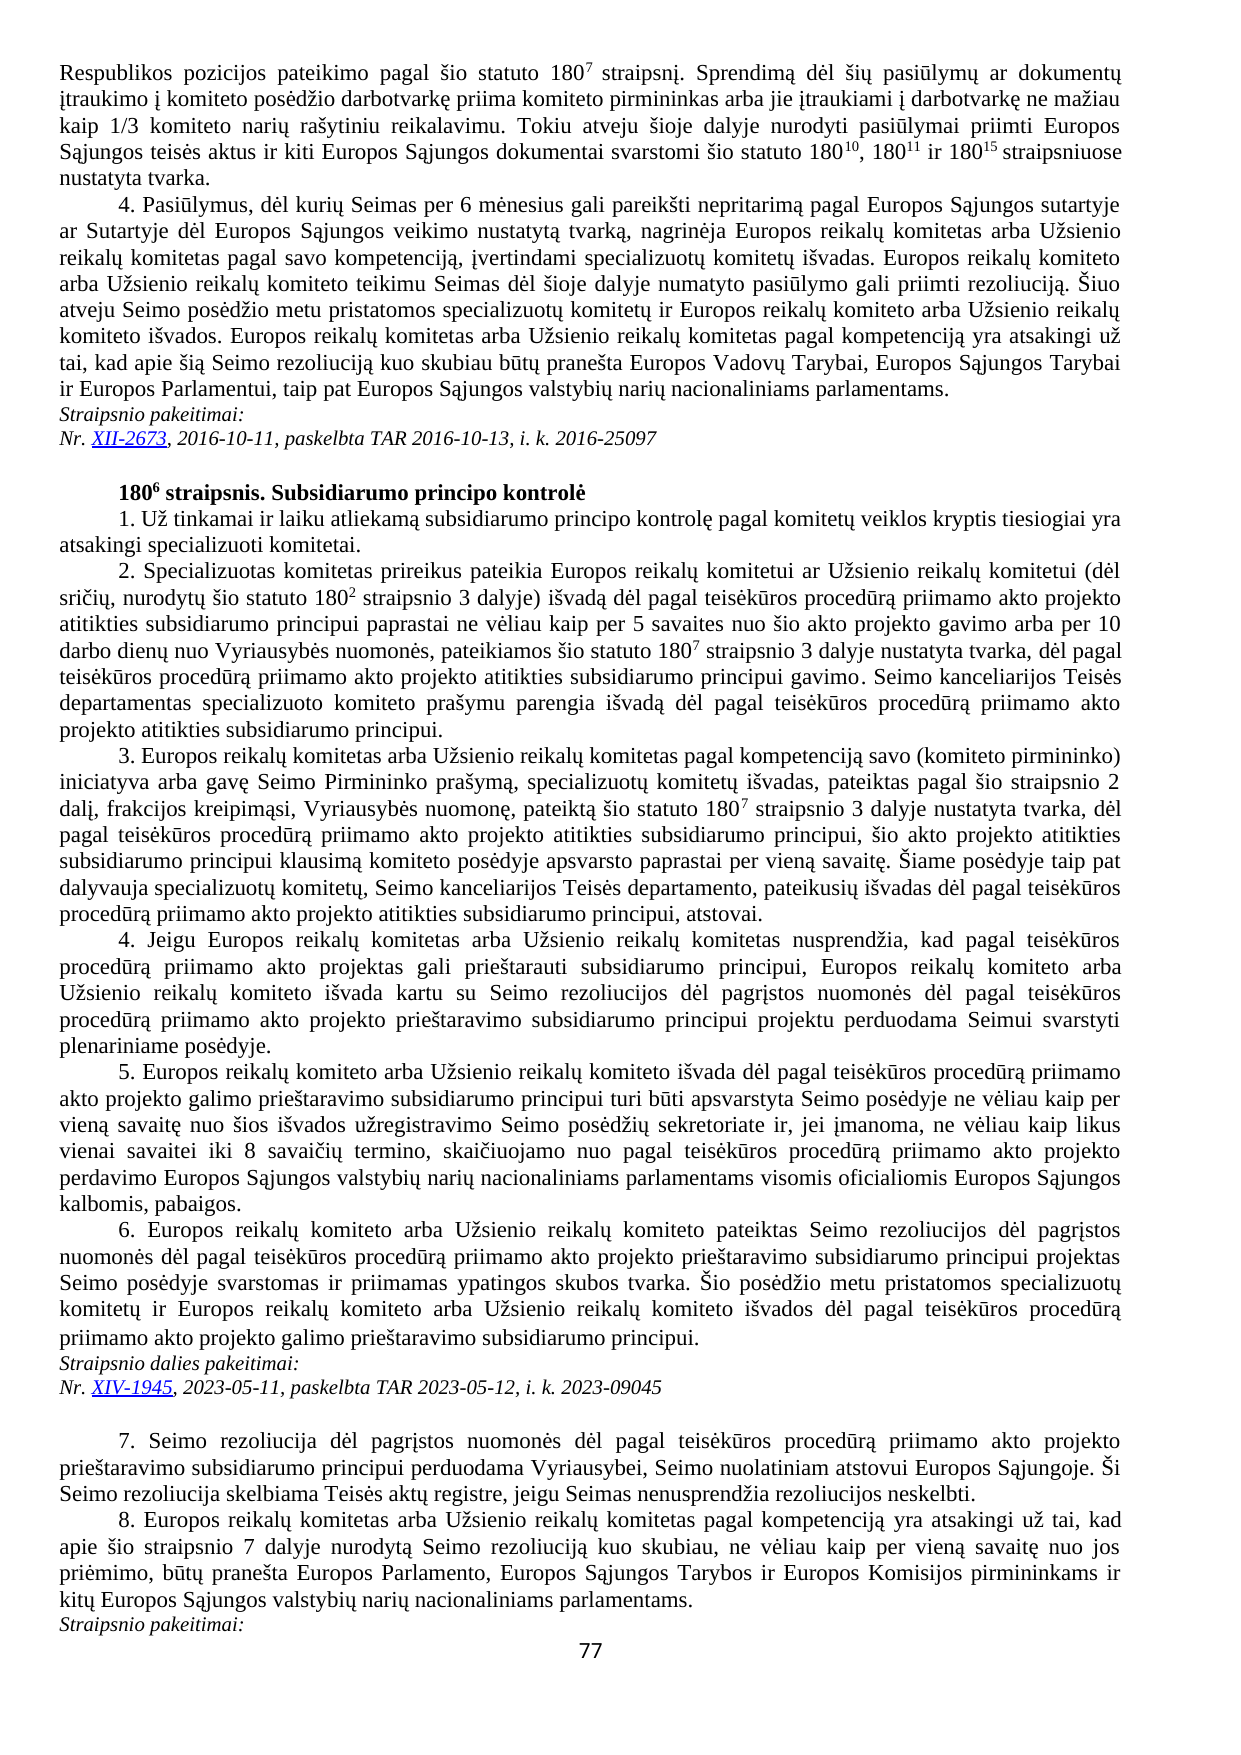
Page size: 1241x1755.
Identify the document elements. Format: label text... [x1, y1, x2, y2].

text Nr. XIV-1945, 2023-05-11, paskelbta TAR 2023-05-12, i. k. 2023-09045 [59, 1375, 1122, 1399]
text Straipsnio pakeitimai: [59, 1612, 1122, 1636]
text 1806 straipsnis. Subsidiarumo principo kontrolė [59, 478, 1122, 505]
text 4. Jeigu Europos reikalų komitetas arba Užsienio reikalų komitetas nusprendžia, kad pagal teisėkūros procedūrą priimamo akto projektas gali prieštarauti subsidiarumo principui, Europos reikalų komiteto arba Užsienio reikalų komiteto išvada kartu su Seimo rezoliucijos dėl pagrįstos nuomonės dėl pagal teisėkūros procedūrą priimamo akto projekto prieštaravimo subsidiarumo principui projektu perduodama Seimui svarstyti plenariniame posėdyje. [59, 927, 1122, 1058]
text Straipsnio dalies pakeitimai: [59, 1351, 1122, 1375]
text 2. Specializuotas komitetas prireikus pateikia Europos reikalų komitetui ar Užsienio reikalų komitetui (dėl sričių, nurodytų šio statuto 1802 straipsnio 3 dalyje) išvadą dėl pagal teisėkūros procedūrą priimamo akto projekto atitikties subsidiarumo principui paprastai ne vėliau kaip per 5 savaites nuo šio akto projekto gavimo arba per 10 darbo dienų nuo Vyriausybės nuomonės, pateikiamos šio statuto 1807 straipsnio 3 dalyje nustatyta tvarka, dėl pagal teisėkūros procedūrą priimamo akto projekto atitikties subsidiarumo principui gavimo. Seimo kanceliarijos Teisės departamentas specializuoto komiteto prašymu parengia išvadą dėl pagal teisėkūros procedūrą priimamo akto projekto atitikties subsidiarumo principui. [59, 558, 1122, 742]
text Straipsnio pakeitimai: [59, 402, 1122, 426]
text 5. Europos reikalų komiteto arba Užsienio reikalų komiteto išvada dėl pagal teisėkūros procedūrą priimamo akto projekto galimo prieštaravimo subsidiarumo principui turi būti apsvarstyta Seimo posėdyje ne vėliau kaip per vieną savaitę nuo šios išvados užregistravimo Seimo posėdžių sekretoriate ir, jei įmanoma, ne vėliau kaip likus vienai savaitei iki 8 savaičių termino, skaičiuojamo nuo pagal teisėkūros procedūrą priimamo akto projekto perdavimo Europos Sąjungos valstybių narių nacionaliniams parlamentams visomis oficialiomis Europos Sąjungos kalbomis, pabaigos. [59, 1058, 1122, 1216]
text 1. Už tinkamai ir laiku atliekamą subsidiarumo principo kontrolę pagal komitetų veiklos kryptis tiesiogiai yra atsakingi specializuoti komitetai. [59, 505, 1122, 558]
text 6. Europos reikalų komiteto arba Užsienio reikalų komiteto pateiktas Seimo rezoliucijos dėl pagrįstos nuomonės dėl pagal teisėkūros procedūrą priimamo akto projekto prieštaravimo subsidiarumo principui projektas Seimo posėdyje svarstomas ir priimamas ypatingos skubos tvarka. Šio posėdžio metu pristatomos specializuotų komitetų ir Europos reikalų komiteto arba Užsienio reikalų komiteto išvados dėl pagal teisėkūros procedūrą priimamo akto projekto galimo prieštaravimo subsidiarumo principui. [59, 1216, 1122, 1351]
text 7. Seimo rezoliucija dėl pagrįstos nuomonės dėl pagal teisėkūros procedūrą priimamo akto projekto prieštaravimo subsidiarumo principui perduodama Vyriausybei, Seimo nuolatiniam atstovui Europos Sąjungoje. Ši Seimo rezoliucija skelbiama Teisės aktų registre, jeigu Seimas nenusprendžia rezoliucijos neskelbti. [59, 1427, 1122, 1507]
text 3. Europos reikalų komitetas arba Užsienio reikalų komitetas pagal kompetenciją savo (komiteto pirmininko) iniciatyva arba gavę Seimo Pirmininko prašymą, specializuotų komitetų išvadas, pateiktas pagal šio straipsnio 2 dalį, frakcijos kreipimąsi, Vyriausybės nuomonę, pateiktą šio statuto 1807 straipsnio 3 dalyje nustatyta tvarka, dėl pagal teisėkūros procedūrą priimamo akto projekto atitikties subsidiarumo principui, šio akto projekto atitikties subsidiarumo principui klausimą komiteto posėdyje apsvarsto paprastai per vieną savaitę. Šiame posėdyje taip pat dalyvauja specializuotų komitetų, Seimo kanceliarijos Teisės departamento, pateikusių išvadas dėl pagal teisėkūros procedūrą priimamo akto projekto atitikties subsidiarumo principui, atstovai. [59, 742, 1122, 927]
text 8. Europos reikalų komitetas arba Užsienio reikalų komitetas pagal kompetenciją yra atsakingi už tai, kad apie šio straipsnio 7 dalyje nurodytą Seimo rezoliuciją kuo skubiau, ne vėliau kaip per vieną savaitę nuo jos priėmimo, būtų pranešta Europos Parlamento, Europos Sąjungos Tarybos ir Europos Komisijos pirmininkams ir kitų Europos Sąjungos valstybių narių nacionaliniams parlamentams. [59, 1507, 1122, 1612]
text Nr. XII-2673, 2016-10-11, paskelbta TAR 2016-10-13, i. k. 2016-25097 [59, 426, 1122, 450]
text Respublikos pozicijos pateikimo pagal šio statuto 1807 straipsnį. Sprendimą dėl šių pasiūlymų ar dokumentų įtraukimo į komiteto posėdžio darbotvarkę priima komiteto pirmininkas arba jie įtraukiami į darbotvarkę ne mažiau kaip 1/3 komiteto narių rašytiniu reikalavimu. Tokiu atveju šioje dalyje nurodyti pasiūlymai priimti Europos Sąjungos teisės aktus ir kiti Europos Sąjungos dokumentai svarstomi šio statuto 18010, 18011 ir 18015 straipsniuose nustatyta tvarka. [59, 59, 1122, 191]
text 4. Pasiūlymus, dėl kurių Seimas per 6 mėnesius gali pareikšti nepritarimą pagal Europos Sąjungos sutartyje ar Sutartyje dėl Europos Sąjungos veikimo nustatytą tvarką, nagrinėja Europos reikalų komitetas arba Užsienio reikalų komitetas pagal savo kompetenciją, įvertindami specializuotų komitetų išvadas. Europos reikalų komiteto arba Užsienio reikalų komiteto teikimu Seimas dėl šioje dalyje numatyto pasiūlymo gali priimti rezoliuciją. Šiuo atveju Seimo posėdžio metu pristatomos specializuotų komitetų ir Europos reikalų komiteto arba Užsienio reikalų komiteto išvados. Europos reikalų komitetas arba Užsienio reikalų komitetas pagal kompetenciją yra atsakingi už tai, kad apie šią Seimo rezoliuciją kuo skubiau būtų pranešta Europos Vadovų Tarybai, Europos Sąjungos Tarybai ir Europos Parlamentui, taip pat Europos Sąjungos valstybių narių nacionaliniams parlamentams. [59, 191, 1122, 402]
